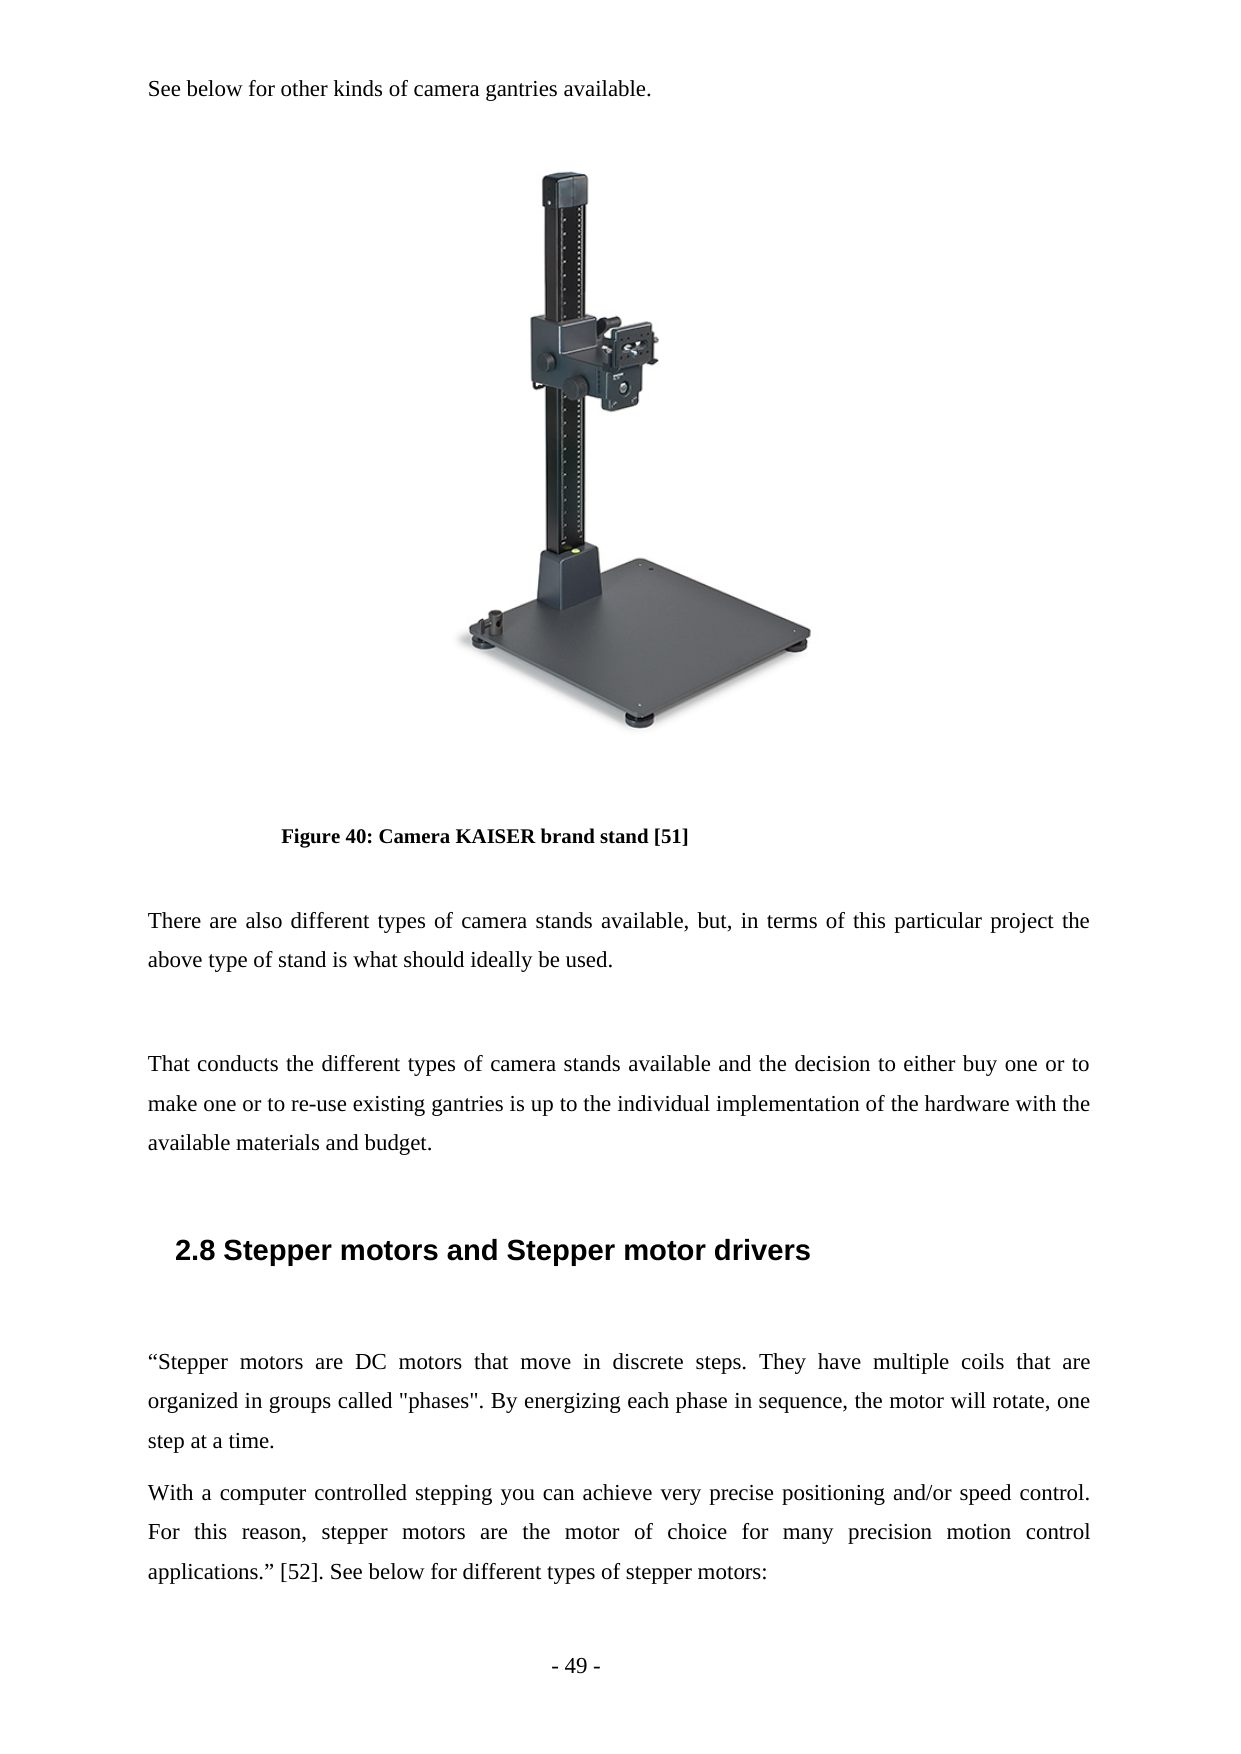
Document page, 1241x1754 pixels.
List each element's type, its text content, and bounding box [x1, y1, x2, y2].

text Figure 40: Camera KAISER brand stand [51] [281, 796, 959, 848]
text That conducts the different types of camera stands available and the decision to either buy one or to make one or to re-use existing gantries is up to the individual implementation of the hardware with the available materials and budget. [148, 1050, 1092, 1155]
text There are also different types of camera stands available, but, in terms of this particular project the above type of stand is what should ideally be used. [148, 907, 1092, 972]
picture [281, 117, 959, 796]
text See below for other kinds of camera gantries available. [148, 75, 1092, 101]
text With a computer controlled stepping you can achieve very precise positioning and/or speed control. For this reason, stepper motors are the motor of choice for many precision motion control applications.” [52]. See below for different types of stepper motors: [148, 1479, 1092, 1584]
text “Stepper motors are DC motors that move in discrete steps. They have multiple coils that are organized in groups called "phases". By energizing each phase in sequence, the motor will rotate, one step at a time. [148, 1348, 1092, 1453]
subtitle 2.8 Stepper motors and Stepper motor drivers [175, 1233, 1092, 1267]
